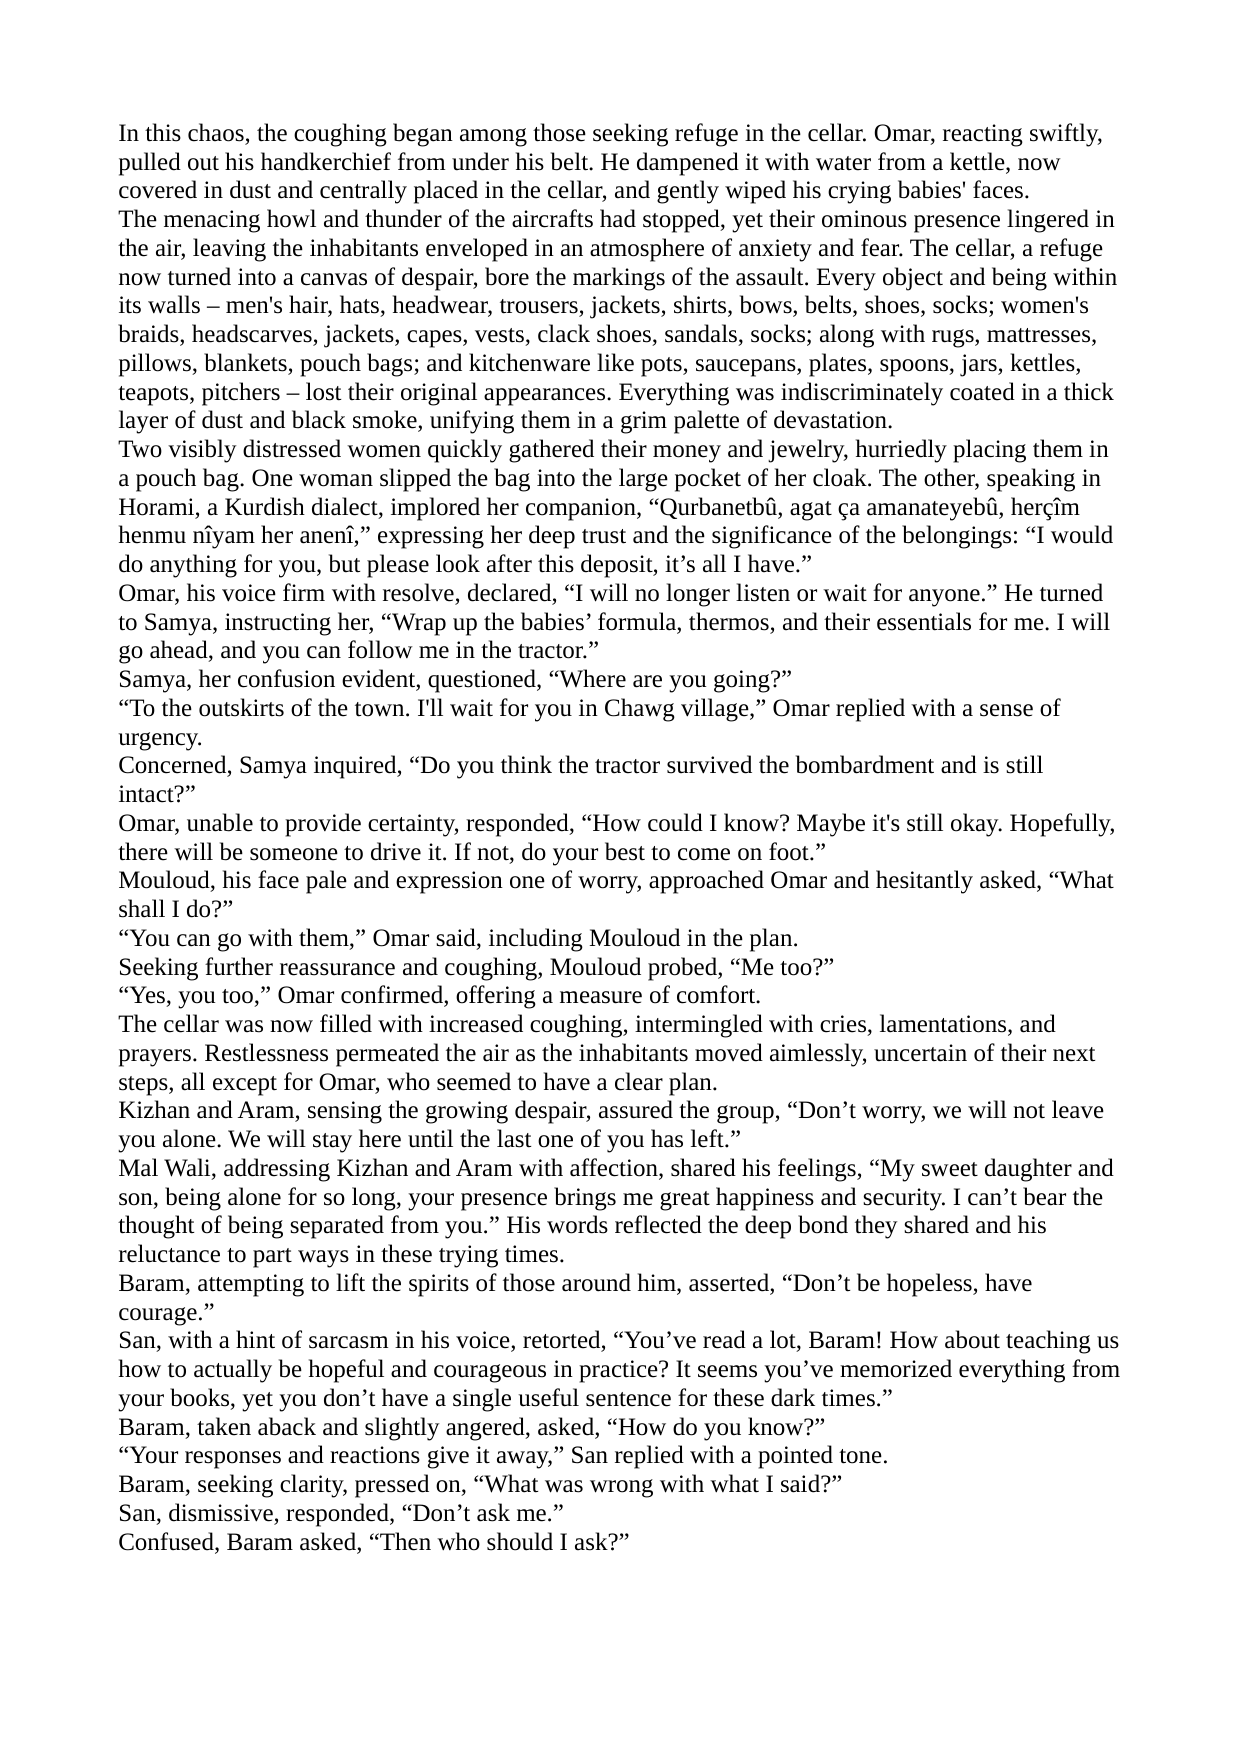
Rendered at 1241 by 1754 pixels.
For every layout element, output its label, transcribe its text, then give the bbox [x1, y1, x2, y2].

text “To the outskirts of the town. I'll wait for you in Chawg village,” Omar replied with a sense of urgency. [118, 693, 1122, 751]
text Samya, her confusion evident, questioned, “Where are you going?” [118, 664, 1122, 693]
text The cellar was now filled with increased coughing, intermingled with cries, lamentations, and prayers. Restlessness permeated the air as the inhabitants moved aimlessly, uncertain of their next steps, all except for Omar, who seemed to have a clear plan. [118, 1009, 1122, 1096]
text “You can go with them,” Omar said, including Mouloud in the plan. [118, 923, 1122, 952]
text Confused, Baram asked, “Then who should I ask?” [118, 1527, 1122, 1556]
text “Yes, you too,” Omar confirmed, offering a measure of comfort. [118, 981, 1122, 1009]
text Omar, unable to provide certainty, responded, “How could I know? Maybe it's still okay. Hopefully, there will be someone to drive it. If not, do your best to come on foot.” [118, 808, 1122, 866]
text The menacing howl and thunder of the aircrafts had stopped, yet their ominous presence lingered in the air, leaving the inhabitants enveloped in an atmosphere of anxiety and fear. The cellar, a refuge now turned into a canvas of despair, bore the markings of the assault. Every object and being within its walls – men's hair, hats, headwear, trousers, jackets, shirts, bows, belts, shoes, socks; women's braids, headscarves, jackets, capes, vests, clack shoes, sandals, socks; along with rugs, mattresses, pillows, blankets, pouch bags; and kitchenware like pots, saucepans, plates, spoons, jars, kettles, teapots, pitchers – lost their original appearances. Everything was indiscriminately coated in a thick layer of dust and black smoke, unifying them in a grim palette of devastation. [118, 204, 1122, 434]
text Two visibly distressed women quickly gathered their money and jewelry, hurriedly placing them in a pouch bag. One woman slipped the bag into the large pocket of her cloak. The other, speaking in Horami, a Kurdish dialect, implored her companion, “Qurbanetbû, agat ça amanateyebû, herçîm henmu nîyam her anenî,” expressing her deep trust and the significance of the belongings: “I would do anything for you, but please look after this deposit, it’s all I have.” [118, 434, 1122, 578]
text Kizhan and Aram, sensing the growing despair, assured the group, “Don’t worry, we will not leave you alone. We will stay here until the last one of you has left.” [118, 1096, 1122, 1153]
text In this chaos, the coughing began among those seeking refuge in the cellar. Omar, reacting swiftly, pulled out his handkerchief from under his belt. He dampened it with water from a kettle, now covered in dust and centrally placed in the cellar, and gently wiped his crying babies' faces. [118, 118, 1122, 204]
text Seeking further reassurance and coughing, Mouloud probed, “Me too?” [118, 952, 1122, 981]
text San, with a hint of sarcasm in his voice, retorted, “You’ve read a lot, Baram! How about teaching us how to actually be hopeful and courageous in practice? It seems you’ve memorized everything from your books, yet you don’t have a single useful sentence for these dark times.” [118, 1326, 1122, 1412]
text Mouloud, his face pale and expression one of worry, approached Omar and hesitantly asked, “What shall I do?” [118, 866, 1122, 923]
text Omar, his voice firm with resolve, declared, “I will no longer listen or wait for anyone.” He turned to Samya, instructing her, “Wrap up the babies’ formula, thermos, and their essentials for me. I will go ahead, and you can follow me in the tractor.” [118, 578, 1122, 664]
text San, dismissive, responded, “Don’t ask me.” [118, 1498, 1122, 1527]
text Mal Wali, addressing Kizhan and Aram with affection, shared his feelings, “My sweet daughter and son, being alone for so long, your presence brings me great happiness and security. I can’t bear the thought of being separated from you.” His words reflected the deep bond they shared and his reluctance to part ways in these trying times. [118, 1153, 1122, 1268]
text Baram, attempting to lift the spirits of those around him, asserted, “Don’t be hopeless, have courage.” [118, 1268, 1122, 1326]
text Baram, seeking clarity, pressed on, “What was wrong with what I said?” [118, 1469, 1122, 1498]
text “Your responses and reactions give it away,” San replied with a pointed tone. [118, 1441, 1122, 1469]
text Baram, taken aback and slightly angered, asked, “How do you know?” [118, 1412, 1122, 1441]
text Concerned, Samya inquired, “Do you think the tractor survived the bombardment and is still intact?” [118, 751, 1122, 808]
